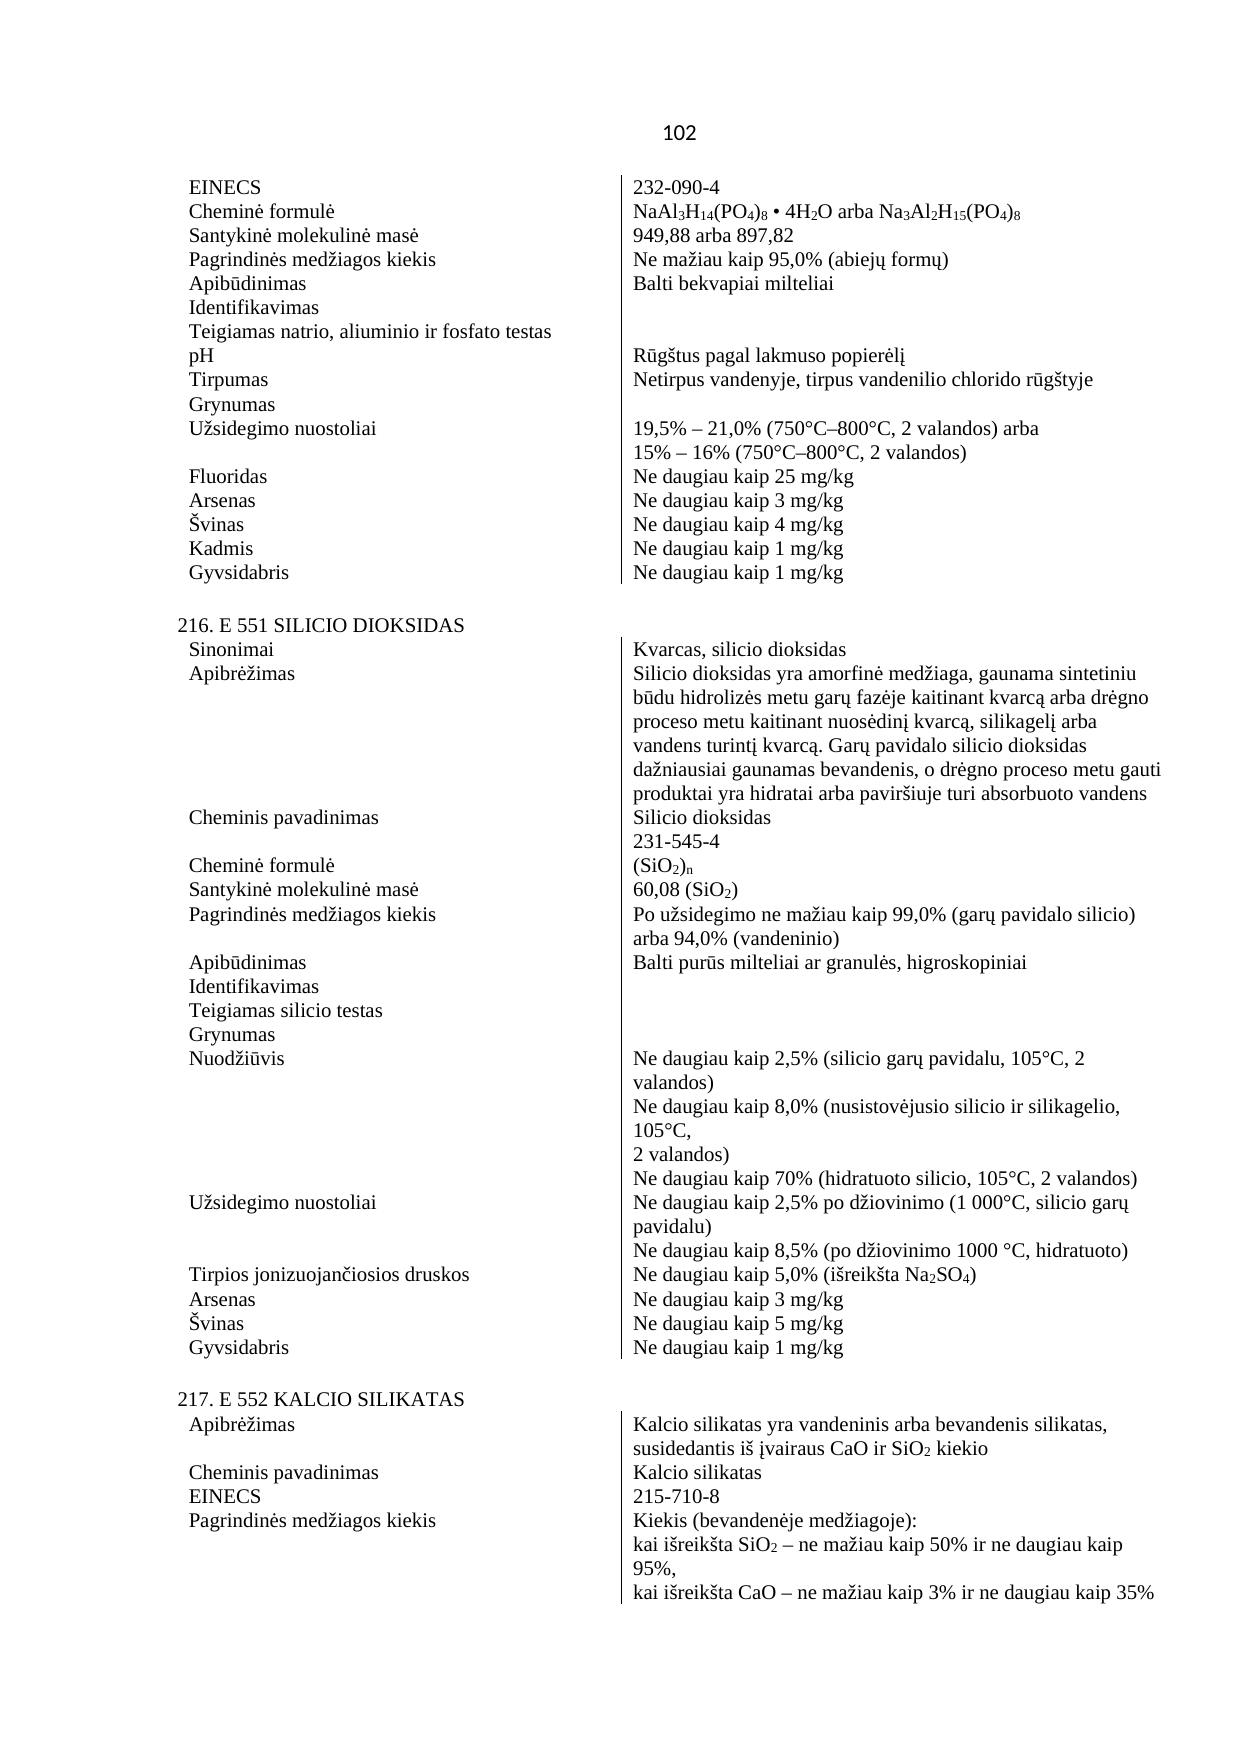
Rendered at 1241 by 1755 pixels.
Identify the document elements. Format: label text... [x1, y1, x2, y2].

table_header Apibrėžimas [177, 1411, 621, 1459]
table_cell Ne daugiau kaip 4 mg/kg [622, 512, 1181, 536]
table_cell Balti purūs milteliai ar granulės, higroskopiniai [622, 950, 1181, 974]
table_cell Apibrėžimas [177, 661, 621, 805]
table_cell Teigiamas silicio testas [177, 998, 621, 1022]
table_cell Grynumas [177, 1022, 621, 1046]
table_cell Kiekis (bevandenėje medžiagoje): kai išreikšta SiO2 – ne mažiau kaip 50% ir ne daugiau kaip 95%, kai išreikšta CaO – ne mažiau kaip 3% ir ne daugiau kaip 35% [622, 1508, 1181, 1604]
table_cell Kadmis [177, 536, 621, 560]
table_cell Cheminis pavadinimas [177, 805, 621, 829]
table_cell Santykinė molekulinė masė [177, 223, 621, 247]
table_cell Ne daugiau kaip 3 mg/kg [622, 1286, 1181, 1311]
table_cell Identifikavimas [177, 295, 621, 319]
table_cell Ne daugiau kaip 2,5% po džiovinimo (1 000°C, silicio garų pavidalu) Ne daugiau kaip 8,5% (po džiovinimo 1000 °C, hidratuoto) [622, 1190, 1181, 1262]
table_cell Ne daugiau kaip 5 mg/kg [622, 1311, 1181, 1334]
table_cell Silicio dioksidas [622, 805, 1181, 829]
table_cell Nuodžiūvis [177, 1046, 621, 1190]
table_cell Pagrindinės medžiagos kiekis [177, 247, 621, 271]
table_cell Ne daugiau kaip 25 mg/kg [622, 464, 1181, 488]
table_cell Fluoridas [177, 464, 621, 488]
table_cell Cheminė formulė [177, 199, 621, 223]
table_cell Tirpumas [177, 368, 621, 391]
table_cell 949,88 arba 897,82 [622, 223, 1181, 247]
text 217. E 552 KALCIO SILIKATAS [177, 1387, 1181, 1411]
table_cell Ne daugiau kaip 1 mg/kg [622, 560, 1181, 584]
table_cell EINECS [177, 175, 621, 199]
table_cell Pagrindinės medžiagos kiekis [177, 1508, 621, 1604]
table_cell Balti bekvapiai milteliai [622, 271, 1181, 295]
table_cell pH [177, 343, 621, 367]
table_cell Netirpus vandenyje, tirpus vandenilio chlorido rūgštyje [622, 368, 1181, 391]
table_cell Ne daugiau kaip 5,0% (išreikšta Na2SO4) [622, 1263, 1181, 1286]
table_cell (SiO2)n [622, 853, 1181, 877]
table_cell Ne daugiau kaip 2,5% (silicio garų pavidalu, 105°C, 2 valandos) Ne daugiau kaip 8,0% (nusistovėjusio silicio ir silikagelio, 105°C, 2 valandos) Ne daugiau kaip 70% (hidratuoto silicio, 105°C, 2 valandos) [622, 1046, 1181, 1190]
table_cell Cheminis pavadinimas [177, 1460, 621, 1484]
table_cell Grynumas [177, 391, 621, 416]
table_header Kalcio silikatas yra vandeninis arba bevandenis silikatas, susidedantis iš įvairaus CaO ir SiO2 kiekio [622, 1411, 1181, 1459]
table_header Sinonimai [177, 637, 621, 661]
table_cell [622, 974, 1181, 998]
table_cell 215-710-8 [622, 1484, 1181, 1508]
table_cell NaAl3H14(PO4)8 • 4H2O arba Na3Al2H15(PO4)8 [622, 199, 1181, 223]
table_cell Apibūdinimas [177, 950, 621, 974]
text 216. E 551 SILICIO DIOKSIDAS [177, 613, 1181, 637]
table_cell Ne daugiau kaip 1 mg/kg [622, 1335, 1181, 1359]
table_header Kvarcas, silicio dioksidas [622, 637, 1181, 661]
table_cell Tirpios jonizuojančiosios druskos [177, 1263, 621, 1286]
table_cell Pagrindinės medžiagos kiekis [177, 901, 621, 949]
table_cell 231-545-4 [622, 829, 1181, 853]
table_cell Ne mažiau kaip 95,0% (abiejų formų) [622, 247, 1181, 271]
table_cell Rūgštus pagal lakmuso popierėlį [622, 343, 1181, 367]
table_cell [622, 295, 1181, 319]
table_cell Identifikavimas [177, 974, 621, 998]
table_cell [177, 829, 621, 853]
table_cell Užsidegimo nuostoliai [177, 1190, 621, 1262]
table_cell Gyvsidabris [177, 560, 621, 584]
table_cell Užsidegimo nuostoliai [177, 416, 621, 464]
table_cell Arsenas [177, 488, 621, 512]
table_cell Santykinė molekulinė masė [177, 878, 621, 901]
table_cell EINECS [177, 1484, 621, 1508]
table_cell Teigiamas natrio, aliuminio ir fosfato testas [177, 319, 621, 343]
table_cell Švinas [177, 512, 621, 536]
table_cell Gyvsidabris [177, 1335, 621, 1359]
table_cell 19,5% – 21,0% (750°C–800°C, 2 valandos) arba 15% – 16% (750°C–800°C, 2 valandos) [622, 416, 1181, 464]
table_cell 232-090-4 [622, 175, 1181, 199]
table_cell Apibūdinimas [177, 271, 621, 295]
table_cell Ne daugiau kaip 1 mg/kg [622, 536, 1181, 560]
table_cell Cheminė formulė [177, 853, 621, 877]
table_cell [622, 1022, 1181, 1046]
table_cell [622, 391, 1181, 416]
table_cell Švinas [177, 1311, 621, 1334]
table_cell Arsenas [177, 1286, 621, 1311]
table_cell Ne daugiau kaip 3 mg/kg [622, 488, 1181, 512]
table_cell 60,08 (SiO2) [622, 878, 1181, 901]
table_cell Silicio dioksidas yra amorfinė medžiaga, gaunama sintetiniu būdu hidrolizės metu garų fazėje kaitinant kvarcą arba drėgno proceso metu kaitinant nuosėdinį kvarcą, silikagelį arba vandens turintį kvarcą. Garų pavidalo silicio dioksidas dažniausiai gaunamas bevandenis, o drėgno proceso metu gauti produktai yra hidratai arba paviršiuje turi absorbuoto vandens [622, 661, 1181, 805]
table_cell Po užsidegimo ne mažiau kaip 99,0% (garų pavidalo silicio) arba 94,0% (vandeninio) [622, 901, 1181, 949]
table_cell [622, 319, 1181, 343]
table_cell Kalcio silikatas [622, 1460, 1181, 1484]
table_cell [622, 998, 1181, 1022]
